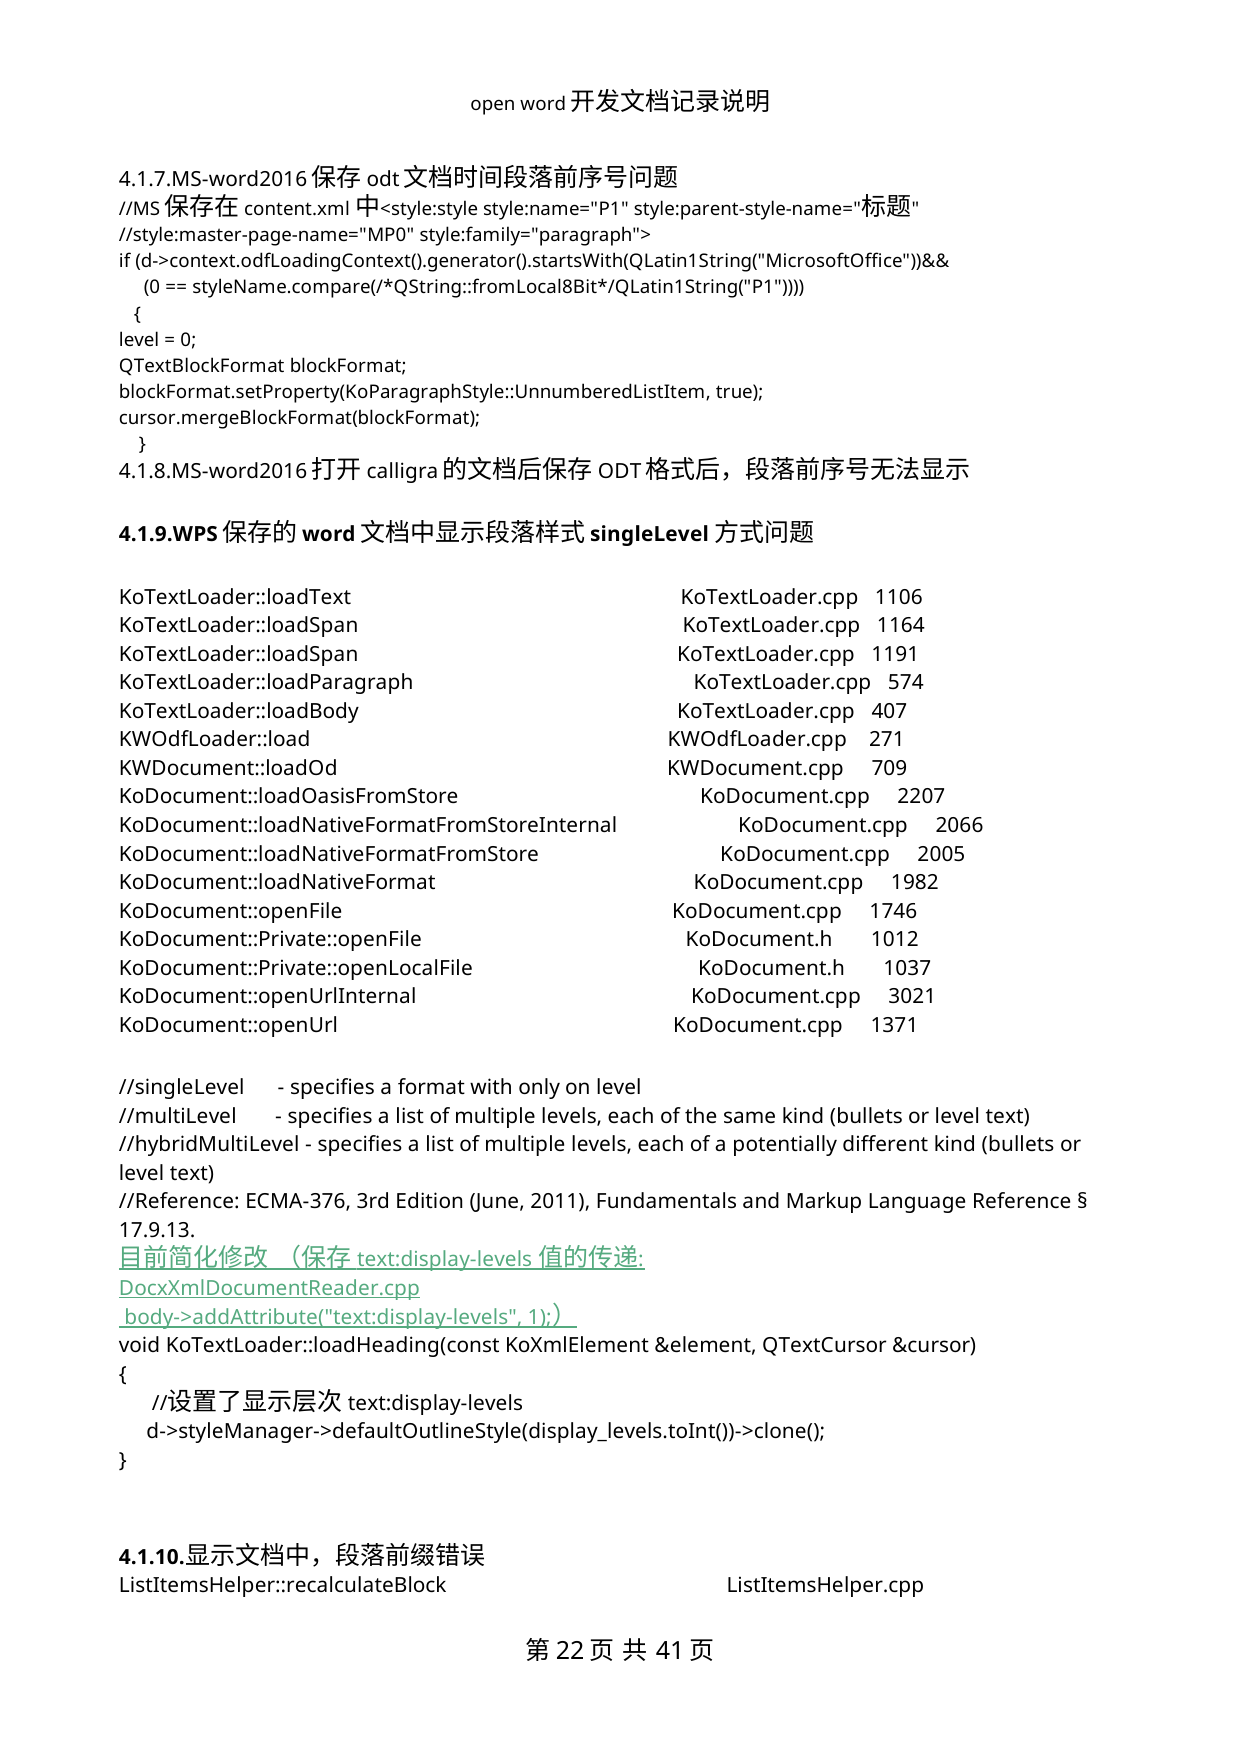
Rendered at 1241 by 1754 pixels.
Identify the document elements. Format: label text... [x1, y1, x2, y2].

text KoDocument::loadNativeFormatFromStoreInternal KoDocument.cpp 2066 [119, 810, 1121, 838]
text KoTextLoader::loadBody KoTextLoader.cpp 407 [119, 696, 1121, 724]
text //style:master-page-name="MP0" style:family="paragraph"> [119, 221, 1121, 247]
text DocxXmlDocumentReader.cpp [119, 1273, 1121, 1301]
text KoTextLoader::loadSpan KoTextLoader.cpp 1164 [119, 610, 1121, 639]
text //hybridMultiLevel - specifies a list of multiple levels, each of a potentially different kind (bullets or level text) [119, 1129, 1121, 1186]
text //singleLevel - specifies a format with only on level [119, 1072, 1121, 1101]
text KoDocument::loadOasisFromStore KoDocument.cpp 2207 [119, 781, 1121, 810]
text KoDocument::Private::openLocalFile KoDocument.h 1037 [119, 953, 1121, 981]
text KoDocument::loadNativeFormat KoDocument.cpp 1982 [119, 867, 1121, 896]
text KoTextLoader::loadText KoTextLoader.cpp 1106 [119, 582, 1121, 610]
text { [119, 1359, 1121, 1387]
text QTextBlockFormat blockFormat; [119, 351, 1121, 377]
text KoTextLoader::loadParagraph KoTextLoader.cpp 574 [119, 667, 1121, 696]
text ListItemsHelper::recalculateBlock ListItemsHelper.cpp [119, 1570, 1121, 1599]
text //multiLevel - specifies a list of multiple levels, each of the same kind (bullets or level text) [119, 1101, 1121, 1129]
text } [119, 1445, 1121, 1473]
text KoDocument::openFile KoDocument.cpp 1746 [119, 896, 1121, 924]
text //Reference: ECMA-376, 3rd Edition (June, 2011), Fundamentals and Markup Language Reference § 17.9.13. [119, 1186, 1121, 1243]
text { [119, 299, 1121, 325]
text blockFormat.setProperty(KoParagraphStyle::UnnumberedListItem, true); [119, 377, 1121, 403]
text body->addAttribute("text:display-levels", 1);） [119, 1301, 1121, 1330]
text //设置了显示层次text:display-levels [119, 1387, 1121, 1416]
text KWOdfLoader::load KWOdfLoader.cpp 271 [119, 724, 1121, 753]
text //MS保存在content.xml 中<style:style style:name="P1" style:parent-style-name="标题" [119, 192, 1121, 221]
text d->styleManager->defaultOutlineStyle(display_levels.toInt())->clone(); [119, 1416, 1121, 1445]
text } [119, 429, 1121, 456]
subtitle MS-word2016保存odt文档时间段落前序号问题 [119, 163, 1121, 192]
text void KoTextLoader::loadHeading(const KoXmlElement &element, QTextCursor &cursor) [119, 1330, 1121, 1359]
text KWDocument::loadOd KWDocument.cpp 709 [119, 753, 1121, 781]
text if (d->context.odfLoadingContext().generator().startsWith(QLatin1String("MicrosoftOffice"))&& [119, 247, 1121, 273]
text KoDocument::loadNativeFormatFromStore KoDocument.cpp 2005 [119, 838, 1121, 867]
text KoDocument::openUrlInternal KoDocument.cpp 3021 [119, 981, 1121, 1010]
subtitle WPS保存的word文档中显示段落样式singleLevel 方式问题 [119, 519, 1121, 548]
subtitle 显示文档中，段落前缀错误 [119, 1541, 1121, 1570]
text 目前简化修改 （保存text:display-levels 值的传递: [119, 1243, 1121, 1273]
text KoDocument::Private::openFile KoDocument.h 1012 [119, 924, 1121, 953]
text KoDocument::openUrl KoDocument.cpp 1371 [119, 1010, 1121, 1038]
text level = 0; [119, 325, 1121, 351]
subtitle MS-word2016打开calligra的文档后保存ODT格式后，段落前序号无法显示 [119, 456, 1121, 485]
text cursor.mergeBlockFormat(blockFormat); [119, 403, 1121, 429]
text (0 == styleName.compare(/*QString::fromLocal8Bit*/QLatin1String("P1")))) [119, 273, 1121, 299]
text KoTextLoader::loadSpan KoTextLoader.cpp 1191 [119, 639, 1121, 667]
